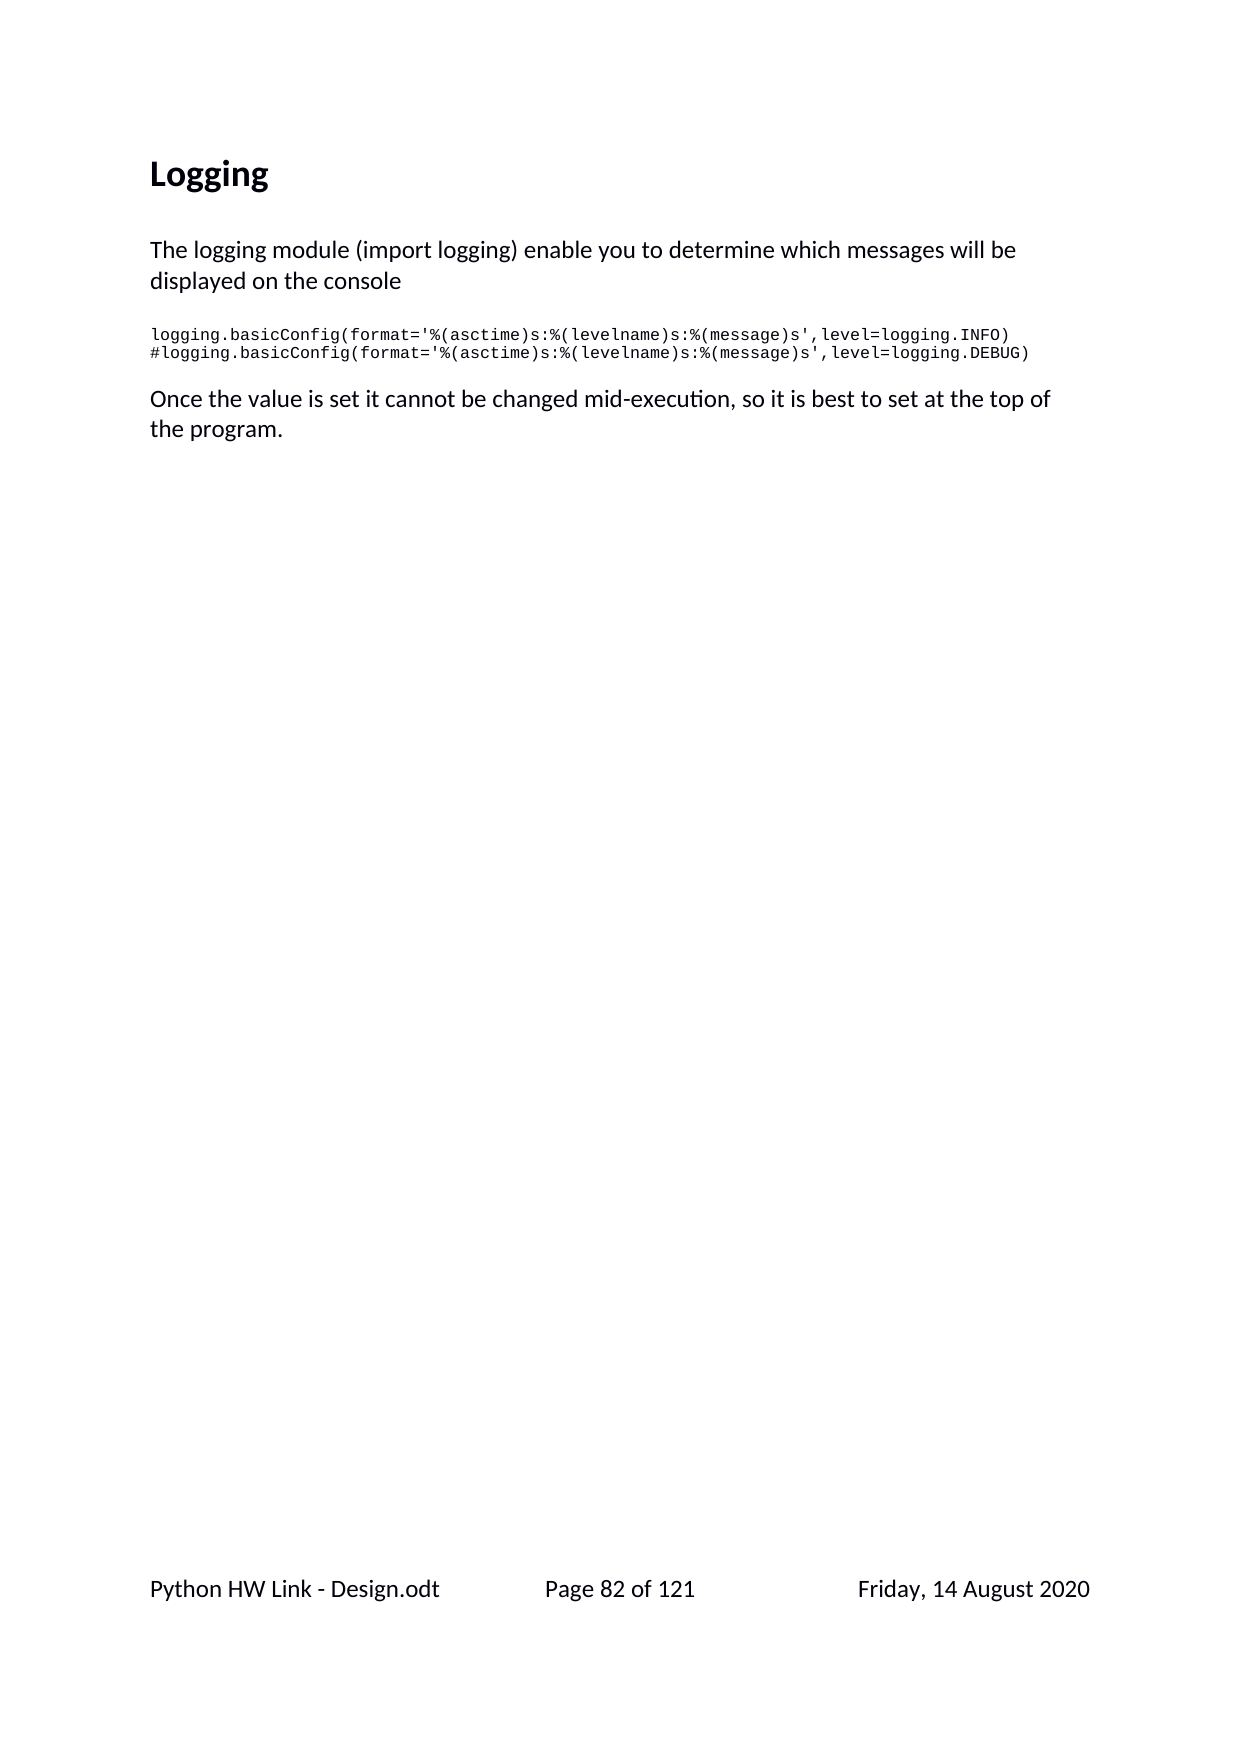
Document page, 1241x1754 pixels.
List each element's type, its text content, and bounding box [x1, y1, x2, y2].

text Once the value is set it cannot be changed mid-execution, so it is best to set at the top of the program. [150, 383, 1090, 444]
subtitle Logging [150, 150, 1090, 196]
text logging.basicConfig(format='%(asctime)s:%(levelname)s:%(message)s',level=logging.INFO) [150, 326, 1090, 345]
text #logging.basicConfig(format='%(asctime)s:%(levelname)s:%(message)s',level=logging.DEBUG) [150, 345, 1090, 364]
text The logging module (import logging) enable you to determine which messages will be displayed on the console [150, 235, 1090, 296]
